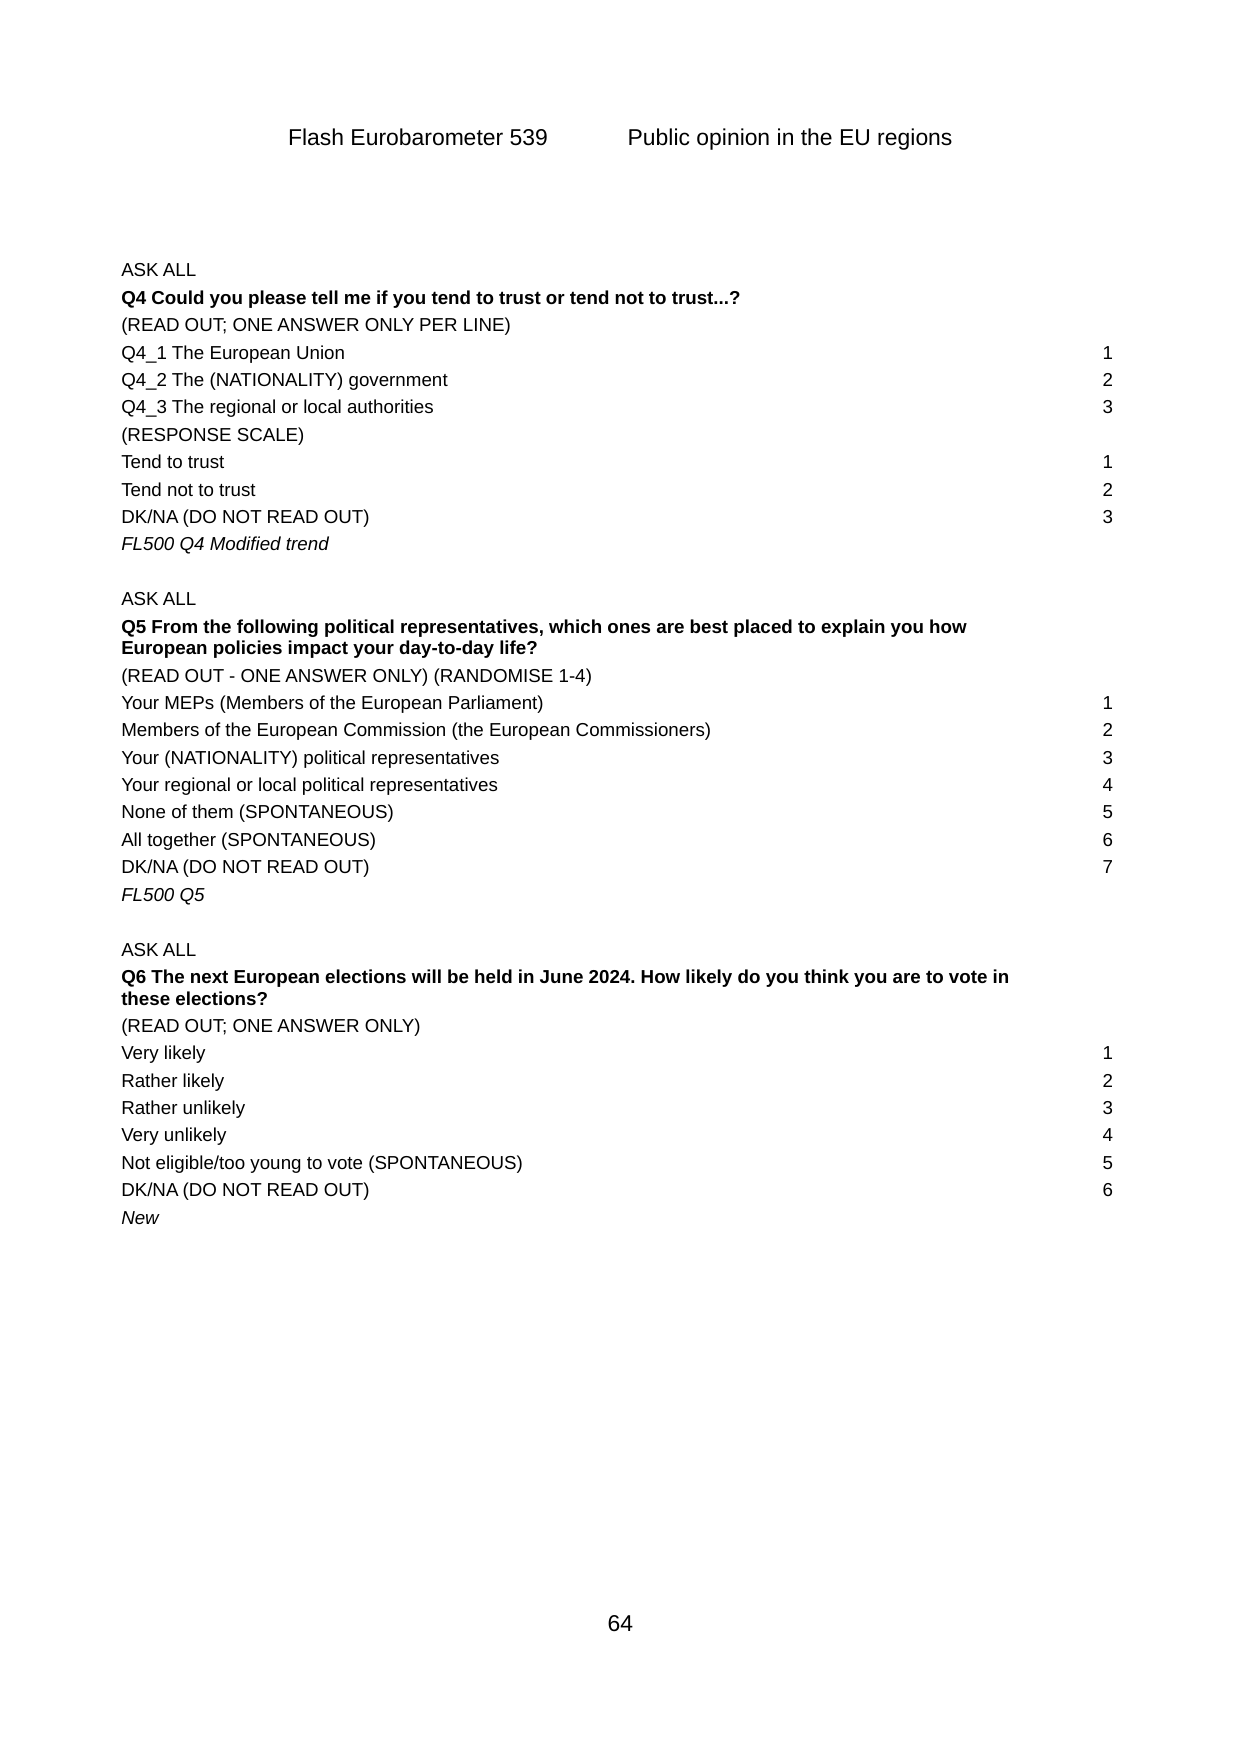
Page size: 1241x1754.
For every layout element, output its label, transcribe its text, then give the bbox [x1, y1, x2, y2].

table_cell Rather likely [118, 1067, 1021, 1094]
table_cell ASK ALL [118, 935, 1021, 963]
table_cell Your regional or local political representatives [118, 771, 1021, 798]
table_cell 4 [1021, 771, 1116, 798]
table_cell Q4_3 The regional or local authorities [118, 393, 1021, 421]
table_cell [1021, 1012, 1116, 1039]
table_cell 5 [1021, 1149, 1116, 1176]
table_cell [118, 908, 1021, 935]
table_cell Q6 The next European elections will be held in June 2024. How likely do you think you are to vote in these elections? [118, 963, 1021, 1012]
table_cell 2 [1021, 1067, 1116, 1094]
table_cell 4 [1021, 1121, 1116, 1149]
table_cell 6 [1021, 1176, 1116, 1203]
table_cell 1 [1021, 448, 1116, 476]
table_cell Not eligible/too young to vote (SPONTANEOUS) [118, 1149, 1021, 1176]
table_cell DK/NA (DO NOT READ OUT) [118, 503, 1021, 530]
table_cell [1021, 935, 1116, 963]
table_cell FL500 Q4 Modified trend [118, 530, 1021, 558]
table_cell Your MEPs (Members of the European Parliament) [118, 689, 1021, 716]
table_cell Q4_1 The European Union [118, 339, 1021, 366]
table_cell All together (SPONTANEOUS) [118, 826, 1021, 853]
table_cell 7 [1021, 853, 1116, 881]
table_cell Q5 From the following political representatives, which ones are best placed to explain you how European policies impact your day-to-day life? [118, 613, 1021, 661]
table_cell Q4 Could you please tell me if you tend to trust or tend not to trust...? [118, 284, 1021, 311]
table_cell FL500 Q5 [118, 881, 1021, 908]
table_header ASK ALL [118, 256, 1021, 284]
table_cell 3 [1021, 1094, 1116, 1121]
table_cell [1021, 1204, 1116, 1231]
table_cell [1021, 530, 1116, 558]
table_cell 1 [1021, 689, 1116, 716]
table_cell Tend not to trust [118, 476, 1021, 503]
table_header [1021, 256, 1116, 284]
table_cell 3 [1021, 393, 1116, 421]
table_cell (READ OUT; ONE ANSWER ONLY PER LINE) [118, 311, 1021, 338]
table_cell [118, 558, 1021, 585]
table_cell DK/NA (DO NOT READ OUT) [118, 1176, 1021, 1203]
table_cell [1021, 963, 1116, 1012]
table_cell [1021, 661, 1116, 689]
table_cell Very likely [118, 1039, 1021, 1067]
table_cell [1021, 585, 1116, 612]
table_cell 2 [1021, 476, 1116, 503]
table_cell Very unlikely [118, 1121, 1021, 1149]
table_cell (RESPONSE SCALE) [118, 421, 1021, 448]
table_cell (READ OUT; ONE ANSWER ONLY) [118, 1012, 1021, 1039]
table_cell Q4_2 The (NATIONALITY) government [118, 366, 1021, 393]
table_cell 2 [1021, 366, 1116, 393]
table_cell 2 [1021, 716, 1116, 744]
table_cell [1021, 558, 1116, 585]
table_cell DK/NA (DO NOT READ OUT) [118, 853, 1021, 881]
table_cell 1 [1021, 1039, 1116, 1067]
table_cell None of them (SPONTANEOUS) [118, 799, 1021, 826]
table_cell 3 [1021, 503, 1116, 530]
table_cell 1 [1021, 339, 1116, 366]
table_cell 5 [1021, 799, 1116, 826]
table_cell Tend to trust [118, 448, 1021, 476]
table_cell [1021, 421, 1116, 448]
table_cell Rather unlikely [118, 1094, 1021, 1121]
table_cell ASK ALL [118, 585, 1021, 612]
table_cell Members of the European Commission (the European Commissioners) [118, 716, 1021, 744]
table_cell [1021, 311, 1116, 338]
table_cell New [118, 1204, 1021, 1231]
table_cell 3 [1021, 744, 1116, 771]
table_cell (READ OUT - ONE ANSWER ONLY) (RANDOMISE 1-4) [118, 661, 1021, 689]
table_cell 6 [1021, 826, 1116, 853]
table_cell [1021, 613, 1116, 661]
table_cell [1021, 284, 1116, 311]
table_cell Your (NATIONALITY) political representatives [118, 744, 1021, 771]
table_cell [1021, 881, 1116, 908]
table_cell [1021, 908, 1116, 935]
